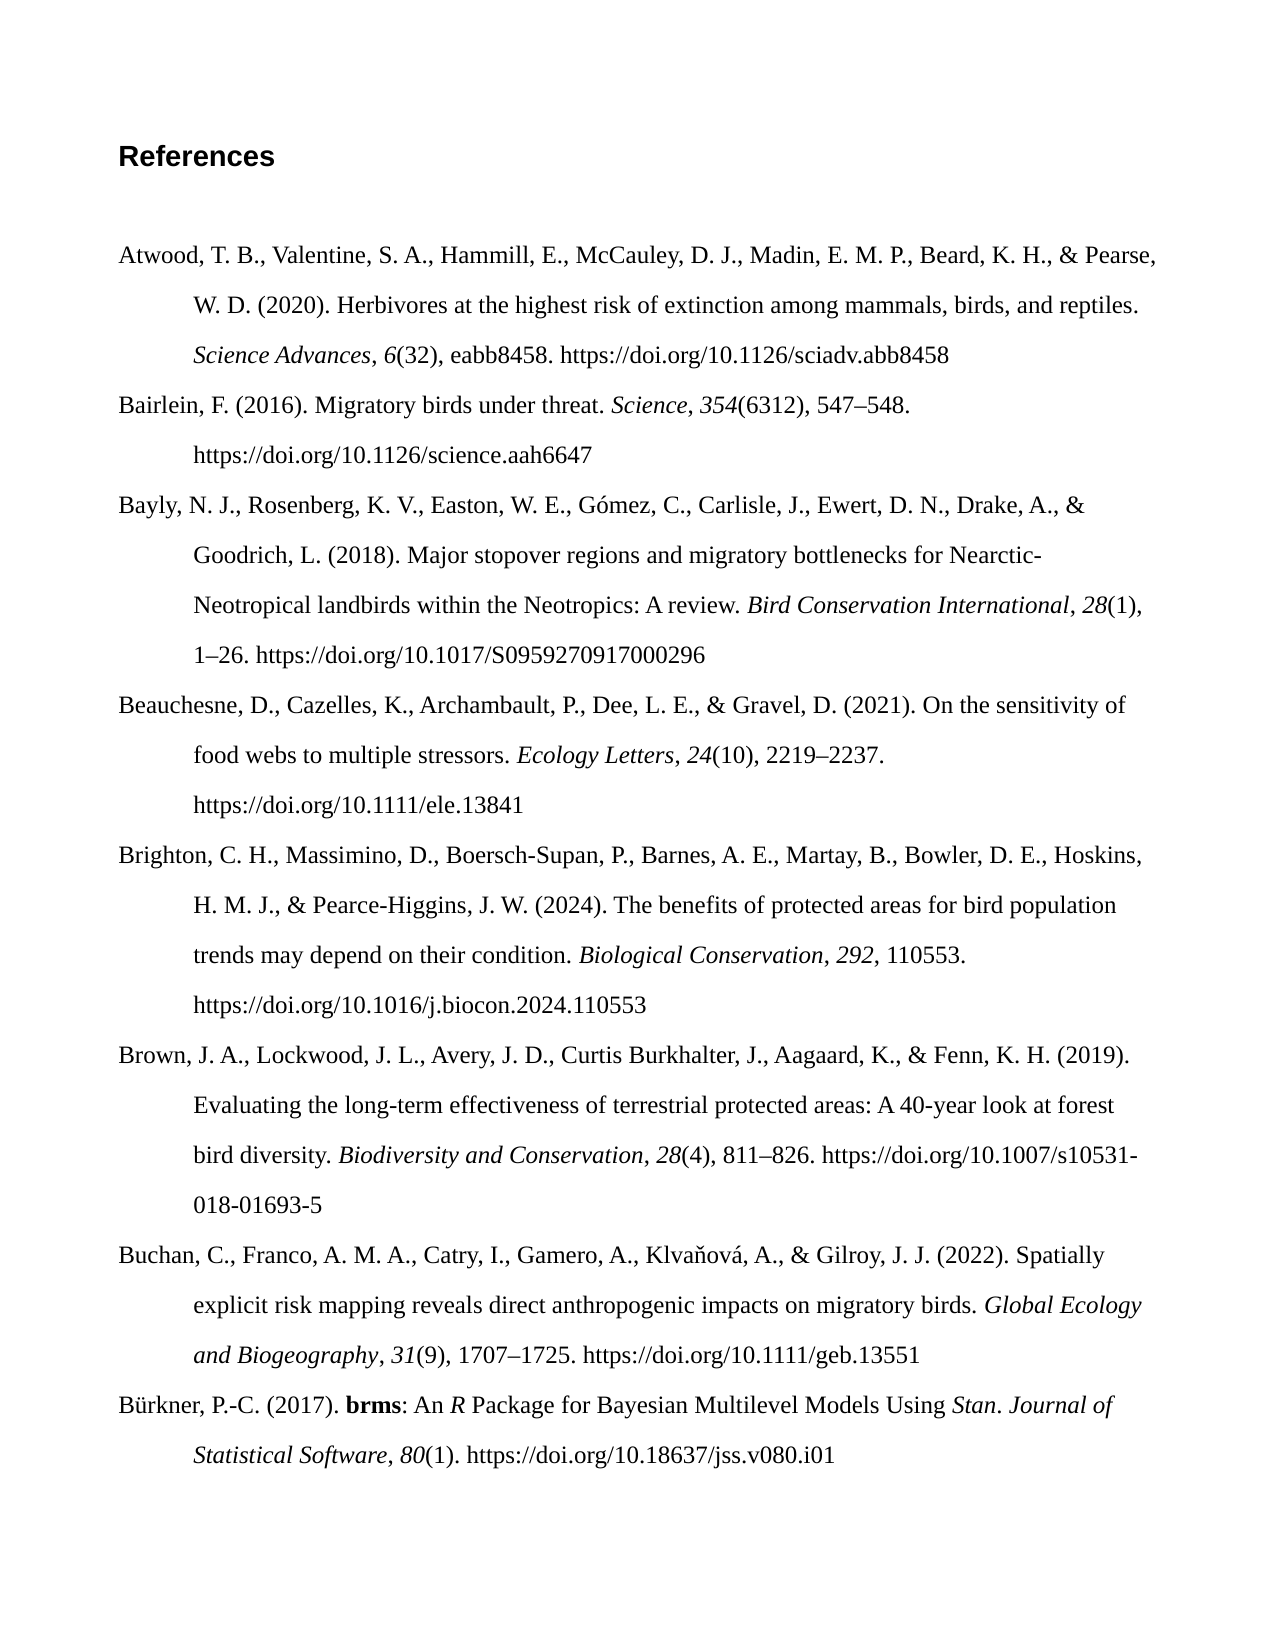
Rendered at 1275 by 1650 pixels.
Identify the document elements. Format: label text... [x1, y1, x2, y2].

text Bayly, N. J., Rosenberg, K. V., Easton, W. E., Gómez, C., Carlisle, J., Ewert, D. N., Drake, A., & Goodrich, L. (2018). Major stopover regions and migratory bottlenecks for Nearctic-Neotropical landbirds within the Neotropics: A review. Bird Conservation International, 28(1), 1–26. https://doi.org/10.1017/S0959270917000296 [118, 468, 1157, 668]
text Bürkner, P.-C. (2017). brms: An R Package for Bayesian Multilevel Models Using Stan. Journal of Statistical Software, 80(1). https://doi.org/10.18637/jss.v080.i01 [118, 1368, 1157, 1468]
text Bairlein, F. (2016). Migratory birds under threat. Science, 354(6312), 547–548. https://doi.org/10.1126/science.aah6647 [118, 368, 1157, 468]
text Atwood, T. B., Valentine, S. A., Hammill, E., McCauley, D. J., Madin, E. M. P., Beard, K. H., & Pearse, W. D. (2020). Herbivores at the highest risk of extinction among mammals, birds, and reptiles. Science Advances, 6(32), eabb8458. https://doi.org/10.1126/sciadv.abb8458 [118, 218, 1157, 368]
text Beauchesne, D., Cazelles, K., Archambault, P., Dee, L. E., & Gravel, D. (2021). On the sensitivity of food webs to multiple stressors. Ecology Letters, 24(10), 2219–2237. https://doi.org/10.1111/ele.13841 [118, 668, 1157, 818]
subtitle References [118, 139, 1157, 172]
text Buchan, C., Franco, A. M. A., Catry, I., Gamero, A., Klvaňová, A., & Gilroy, J. J. (2022). Spatially explicit risk mapping reveals direct anthropogenic impacts on migratory birds. Global Ecology and Biogeography, 31(9), 1707–1725. https://doi.org/10.1111/geb.13551 [118, 1218, 1157, 1368]
text Brown, J. A., Lockwood, J. L., Avery, J. D., Curtis Burkhalter, J., Aagaard, K., & Fenn, K. H. (2019). Evaluating the long-term effectiveness of terrestrial protected areas: A 40-year look at forest bird diversity. Biodiversity and Conservation, 28(4), 811–826. https://doi.org/10.1007/s10531-018-01693-5 [118, 1018, 1157, 1218]
text Brighton, C. H., Massimino, D., Boersch-Supan, P., Barnes, A. E., Martay, B., Bowler, D. E., Hoskins, H. M. J., & Pearce-Higgins, J. W. (2024). The benefits of protected areas for bird population trends may depend on their condition. Biological Conservation, 292, 110553. https://doi.org/10.1016/j.biocon.2024.110553 [118, 818, 1157, 1018]
